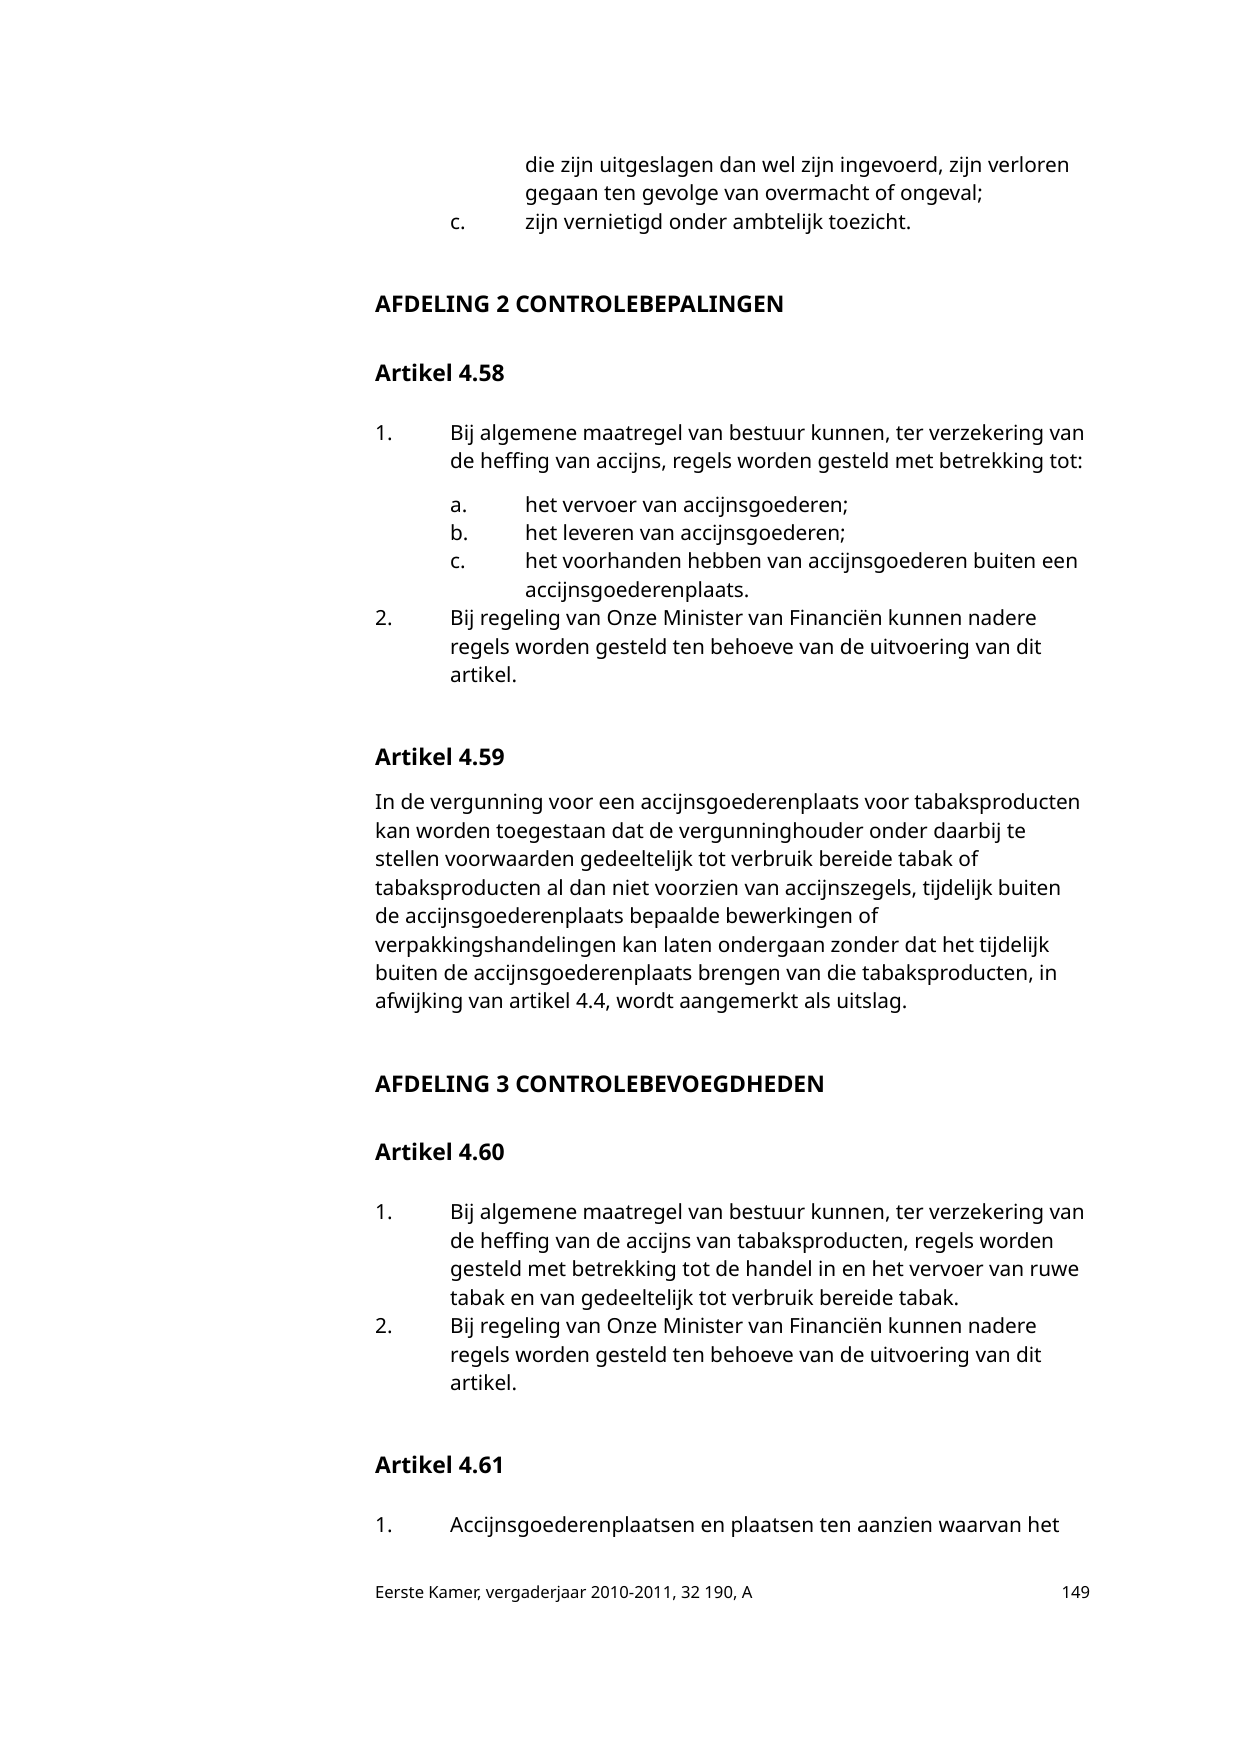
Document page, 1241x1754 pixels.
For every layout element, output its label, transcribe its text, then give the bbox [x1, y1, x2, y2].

subtitle Artikel 4.60 [375, 1136, 1090, 1167]
subtitle AFDELING 3 CONTROLEBEVOEGDHEDEN [375, 1067, 1090, 1099]
list zijn vernietigd onder ambtelijk toezicht. [450, 207, 1090, 235]
list die zijn uitgeslagen dan wel zijn ingevoerd, zijn verloren gegaan ten gevolge van overmacht of ongeval; [450, 150, 1090, 207]
list Bij regeling van Onze Minister van Financiën kunnen nadere regels worden gesteld ten behoeve van de uitvoering van dit artikel. [375, 1311, 1090, 1397]
list het vervoer van accijnsgoederen; [450, 490, 1090, 518]
subtitle AFDELING 2 CONTROLEBEPALINGEN [375, 288, 1090, 319]
list Bij algemene maatregel van bestuur kunnen, ter verzekering van de heffing van de accijns van tabaksproducten, regels worden gesteld met betrekking tot de handel in en het vervoer van ruwe tabak en van gedeeltelijk tot verbruik bereide tabak. [375, 1197, 1090, 1311]
subtitle Artikel 4.61 [375, 1449, 1090, 1480]
subtitle Artikel 4.58 [375, 357, 1090, 388]
text In de vergunning voor een accijnsgoederenplaats voor tabaksproducten kan worden toegestaan dat de vergunninghouder onder daarbij te stellen voorwaarden gedeeltelijk tot verbruik bereide tabak of tabaksproducten al dan niet voorzien van accijnszegels, tijdelijk buiten de accijnsgoederenplaats bepaalde bewerkingen of verpakkingshandelingen kan laten ondergaan zonder dat het tijdelijk buiten de accijnsgoederenplaats brengen van die tabaksproducten, in afwijking van artikel 4.4, wordt aangemerkt als uitslag. [375, 787, 1090, 1015]
list het voorhanden hebben van accijnsgoederen buiten een accijnsgoederenplaats. [450, 547, 1090, 603]
list Accijnsgoederenplaatsen en plaatsen ten aanzien waarvan het [375, 1510, 1090, 1539]
list Bij regeling van Onze Minister van Financiën kunnen nadere regels worden gesteld ten behoeve van de uitvoering van dit artikel. [375, 603, 1090, 689]
list het leveren van accijnsgoederen; [450, 518, 1090, 547]
list Bij algemene maatregel van bestuur kunnen, ter verzekering van de heffing van accijns, regels worden gesteld met betrekking tot: [375, 418, 1090, 475]
subtitle Artikel 4.59 [375, 741, 1090, 772]
